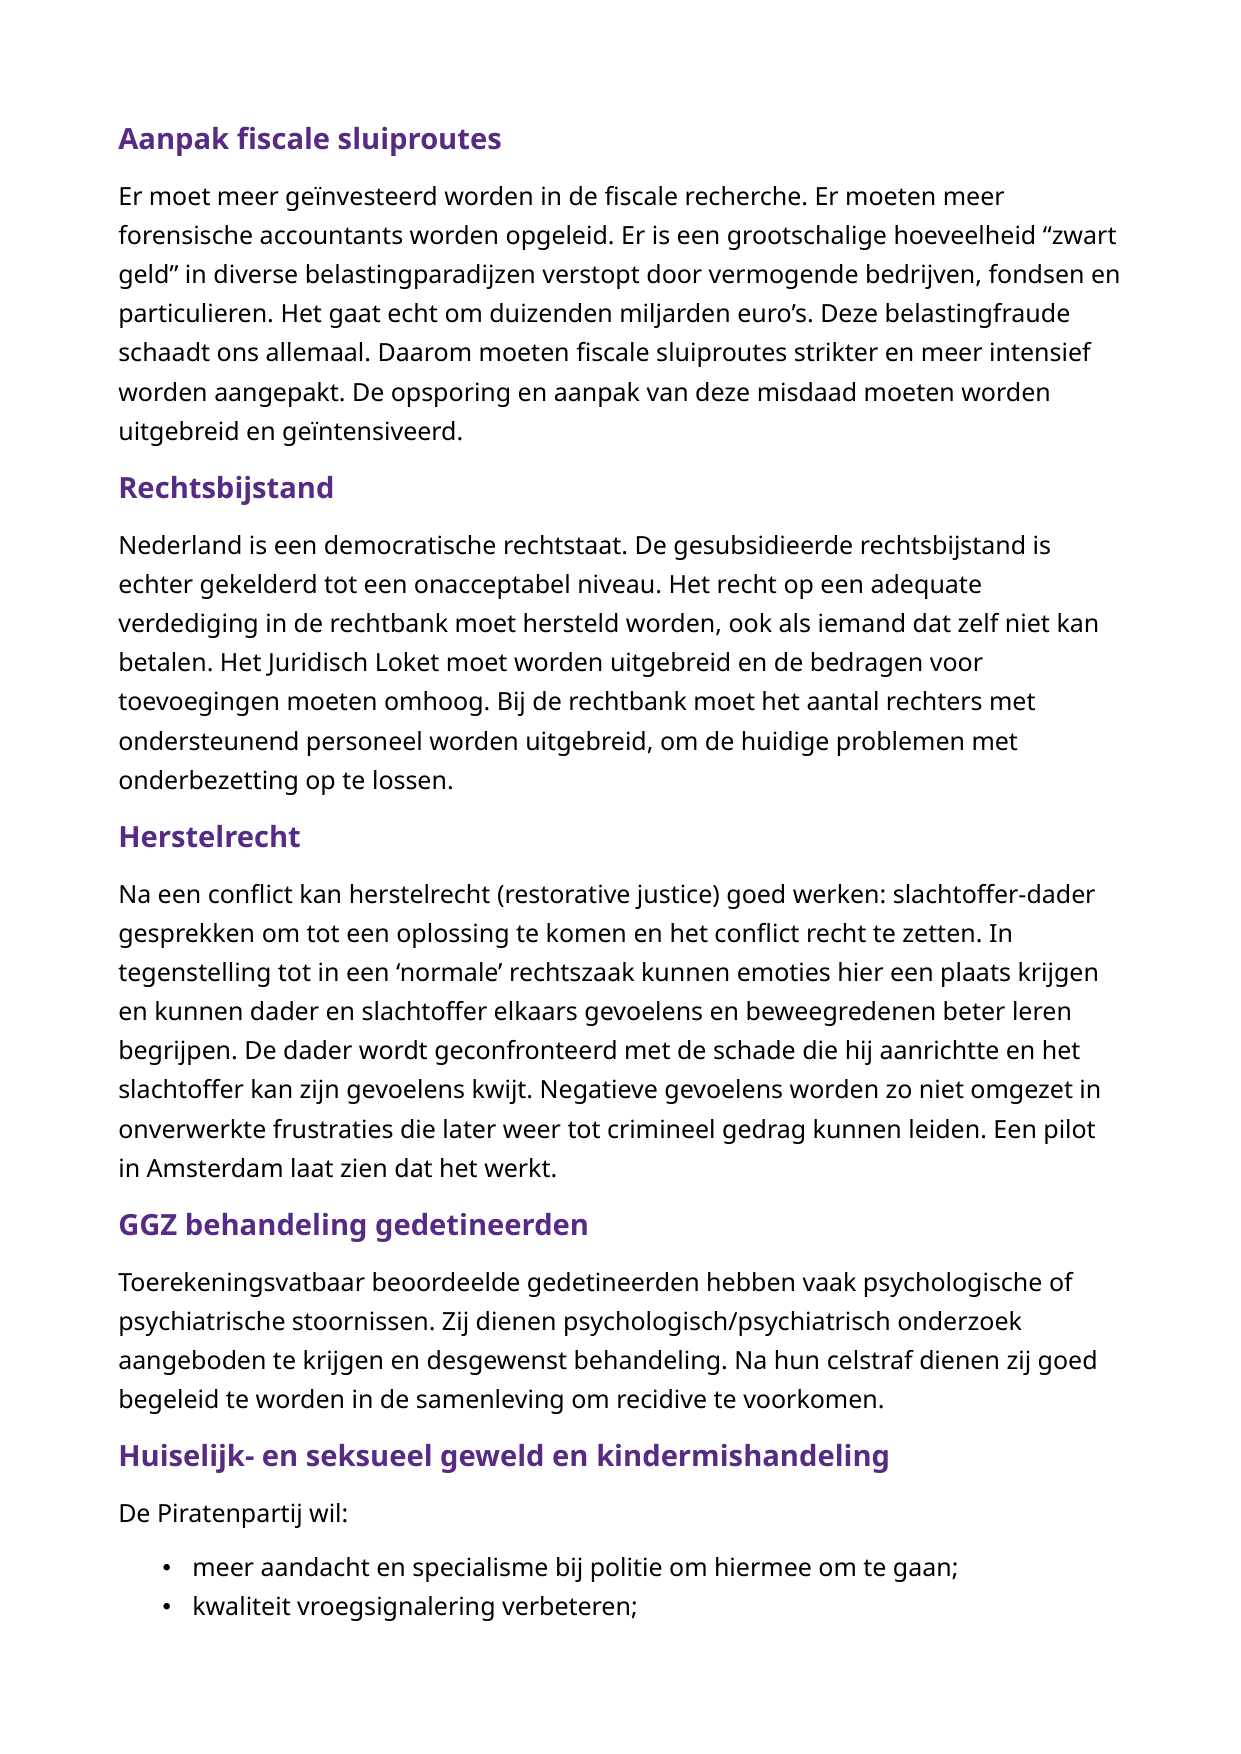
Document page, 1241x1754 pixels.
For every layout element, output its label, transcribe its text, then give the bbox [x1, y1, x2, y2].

text Toerekeningsvatbaar beoordeelde gedetineerden hebben vaak psychologische of psychiatrische stoornissen. Zij dienen psychologisch/psychiatrisch onderzoek aangeboden te krijgen en desgewenst behandeling. Na hun celstraf dienen zij goed begeleid te worden in de samenleving om recidive te voorkomen. [118, 1264, 1122, 1416]
list meer aandacht en specialisme bij politie om hiermee om te gaan; [162, 1549, 1122, 1584]
subtitle Herstelrecht [118, 816, 1122, 856]
subtitle GGZ behandeling gedetineerden [118, 1204, 1122, 1244]
text De Piratenpartij wil: [118, 1496, 1122, 1530]
subtitle Aanpak fiscale sluiproutes [118, 118, 1122, 158]
list ​kwaliteit vroegsignalering verbeteren; [162, 1589, 1122, 1623]
text Er moet meer geïnvesteerd worden in de fiscale recherche. Er moeten meer forensische accountants worden opgeleid. Er is een grootschalige hoeveelheid “zwart geld” in diverse belastingparadijzen verstopt door vermogende bedrijven, fondsen en particulieren. Het gaat echt om duizenden miljarden euro’s. Deze belastingfraude schaadt ons allemaal. Daarom moeten fiscale sluiproutes strikter en meer intensief worden aangepakt. De opsporing en aanpak van deze misdaad moeten worden uitgebreid en geïntensiveerd. [118, 178, 1122, 447]
text Nederland is een democratische rechtstaat. De gesubsidieerde rechtsbijstand is echter gekelderd tot een onacceptabel niveau. Het recht op een adequate verdediging in de rechtbank moet hersteld worden, ook als iemand dat zelf niet kan betalen. Het Juridisch Loket moet worden uitgebreid en de bedragen voor toevoegingen moeten omhoog. Bij de rechtbank moet het aantal rechters met ondersteunend personeel worden uitgebreid, om de huidige problemen met onderbezetting op te lossen. [118, 527, 1122, 796]
subtitle Rechtsbijstand [118, 467, 1122, 507]
subtitle Huiselijk- en seksueel geweld en kindermishandeling [118, 1436, 1122, 1475]
text Na een conflict kan herstelrecht (restorative justice) goed werken: slachtoffer-dader gesprekken om tot een oplossing te komen en het conflict recht te zetten. In tegenstelling tot in een ‘normale’ rechtszaak kunnen emoties hier een plaats krijgen en kunnen dader en slachtoffer elkaars gevoelens en beweegredenen beter leren begrijpen. De dader wordt geconfronteerd met de schade die hij aanrichtte en het slachtoffer kan zijn gevoelens kwijt. Negatieve gevoelens worden zo niet omgezet in onverwerkte frustraties die later weer tot crimineel gedrag kunnen leiden. Een pilot in Amsterdam laat zien dat het werkt. [118, 876, 1122, 1184]
